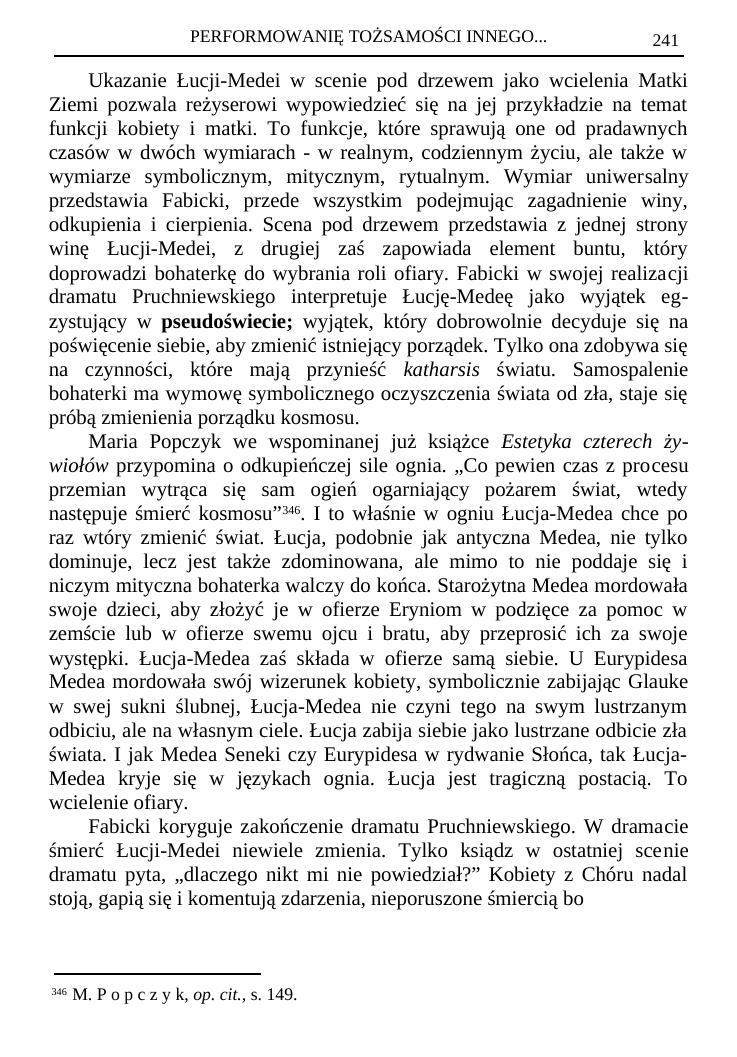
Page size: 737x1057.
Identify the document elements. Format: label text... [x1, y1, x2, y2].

text Maria Popczyk we wspominanej już książce Estetyka czterech ży­wiołów przypomina o odkupieńczej sile ognia. „Co pewien czas z pro­cesu przemian wytrąca się sam ogień ogarniający pożarem świat, wtedy następuje śmierć kosmosu”346. I to właśnie w ogniu Łucja-Medea chce po raz wtóry zmienić świat. Łucja, podobnie jak antyczna Medea, nie tylko dominuje, lecz jest także zdominowana, ale mimo to nie poddaje się i niczym mityczna bohaterka walczy do końca. Starożytna Medea mordowała swoje dzieci, aby złożyć je w ofierze Eryniom w podzięce za pomoc w zemście lub w ofierze swemu ojcu i bratu, aby przeprosić ich za swoje występki. Łucja-Medea zaś składa w ofierze samą siebie. U Eurypidesa Medea mordowała swój wizerunek kobiety, symbolicz­nie zabijając Glauke w swej sukni ślubnej, Łucja-Medea nie czyni tego na swym lustrzanym odbiciu, ale na własnym ciele. Łucja zabija siebie jako lustrzane odbicie zła świata. I jak Medea Seneki czy Eurypidesa w rydwanie Słońca, tak Łucja-Medea kryje się w językach ognia. Łucja jest tragiczną postacią. To wcielenie ofiary. [48, 429, 688, 814]
text 346 M. P o p c z y k, op. cit., s. 149. [51, 983, 314, 1004]
text PERFORMOWANIĘ TOŻSAMOŚCI INNEGO... [177, 25, 560, 46]
text 241 [652, 29, 685, 50]
text Fabicki koryguje zakończenie dramatu Pruchniewskiego. W drama­cie śmierć Łucji-Medei niewiele zmienia. Tylko ksiądz w ostatniej sce­nie dramatu pyta, „dlaczego nikt mi nie powiedział?” Kobiety z Chóru nadal stoją, gapią się i komentują zdarzenia, nieporuszone śmiercią bo­ [48, 814, 688, 910]
text Ukazanie Łucji-Medei w scenie pod drzewem jako wcielenia Matki Ziemi pozwala reżyserowi wypowiedzieć się na jej przykładzie na temat funkcji kobiety i matki. To funkcje, które sprawują one od pradawnych czasów w dwóch wymiarach - w realnym, codziennym życiu, ale także w wymiarze symbolicznym, mitycznym, rytualnym. Wymiar uniwer­salny przedstawia Fabicki, przede wszystkim podejmując zagadnienie winy, odkupienia i cierpienia. Scena pod drzewem przedstawia z jednej strony winę Łucji-Medei, z drugiej zaś zapowiada element buntu, który doprowadzi bohaterkę do wybrania roli ofiary. Fabicki w swojej realiza­cji dramatu Pruchniewskiego interpretuje Łucję-Medeę jako wyjątek eg­zystujący w pseudoświecie; wyjątek, który dobrowolnie decyduje się na poświęcenie siebie, aby zmienić istniejący porządek. Tylko ona zdobywa się na czynności, które mają przynieść katharsis światu. Samospalenie bohaterki ma wymowę symbolicznego oczyszczenia świata od zła, staje się próbą zmienienia porządku kosmosu. [48, 68, 688, 429]
